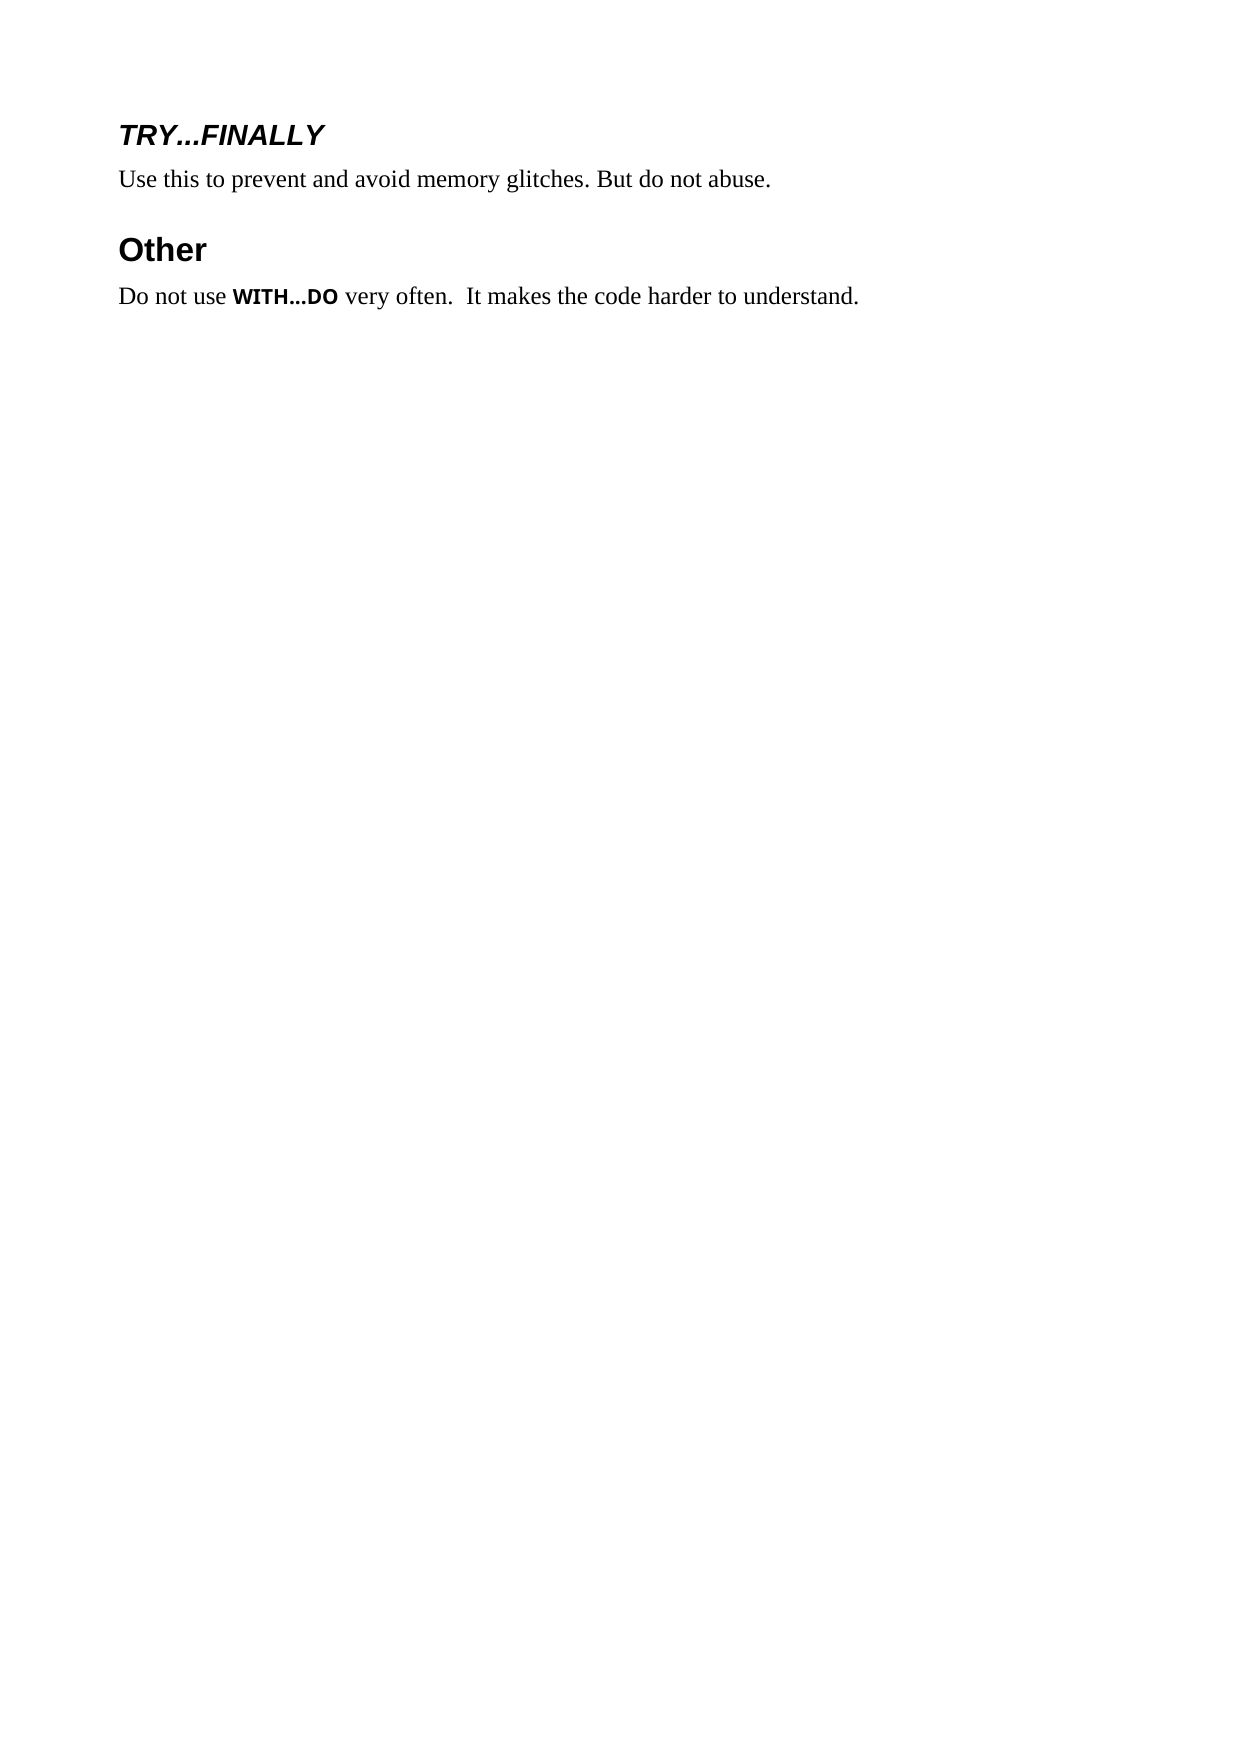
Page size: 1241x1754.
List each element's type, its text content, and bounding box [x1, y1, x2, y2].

text Do not use WITH...DO very often. It makes the code harder to understand. [118, 281, 1122, 311]
subtitle Other [118, 230, 1122, 269]
subtitle TRY...FINALLY [118, 118, 1122, 152]
text Use this to prevent and avoid memory glitches. But do not abuse. [118, 164, 1122, 193]
